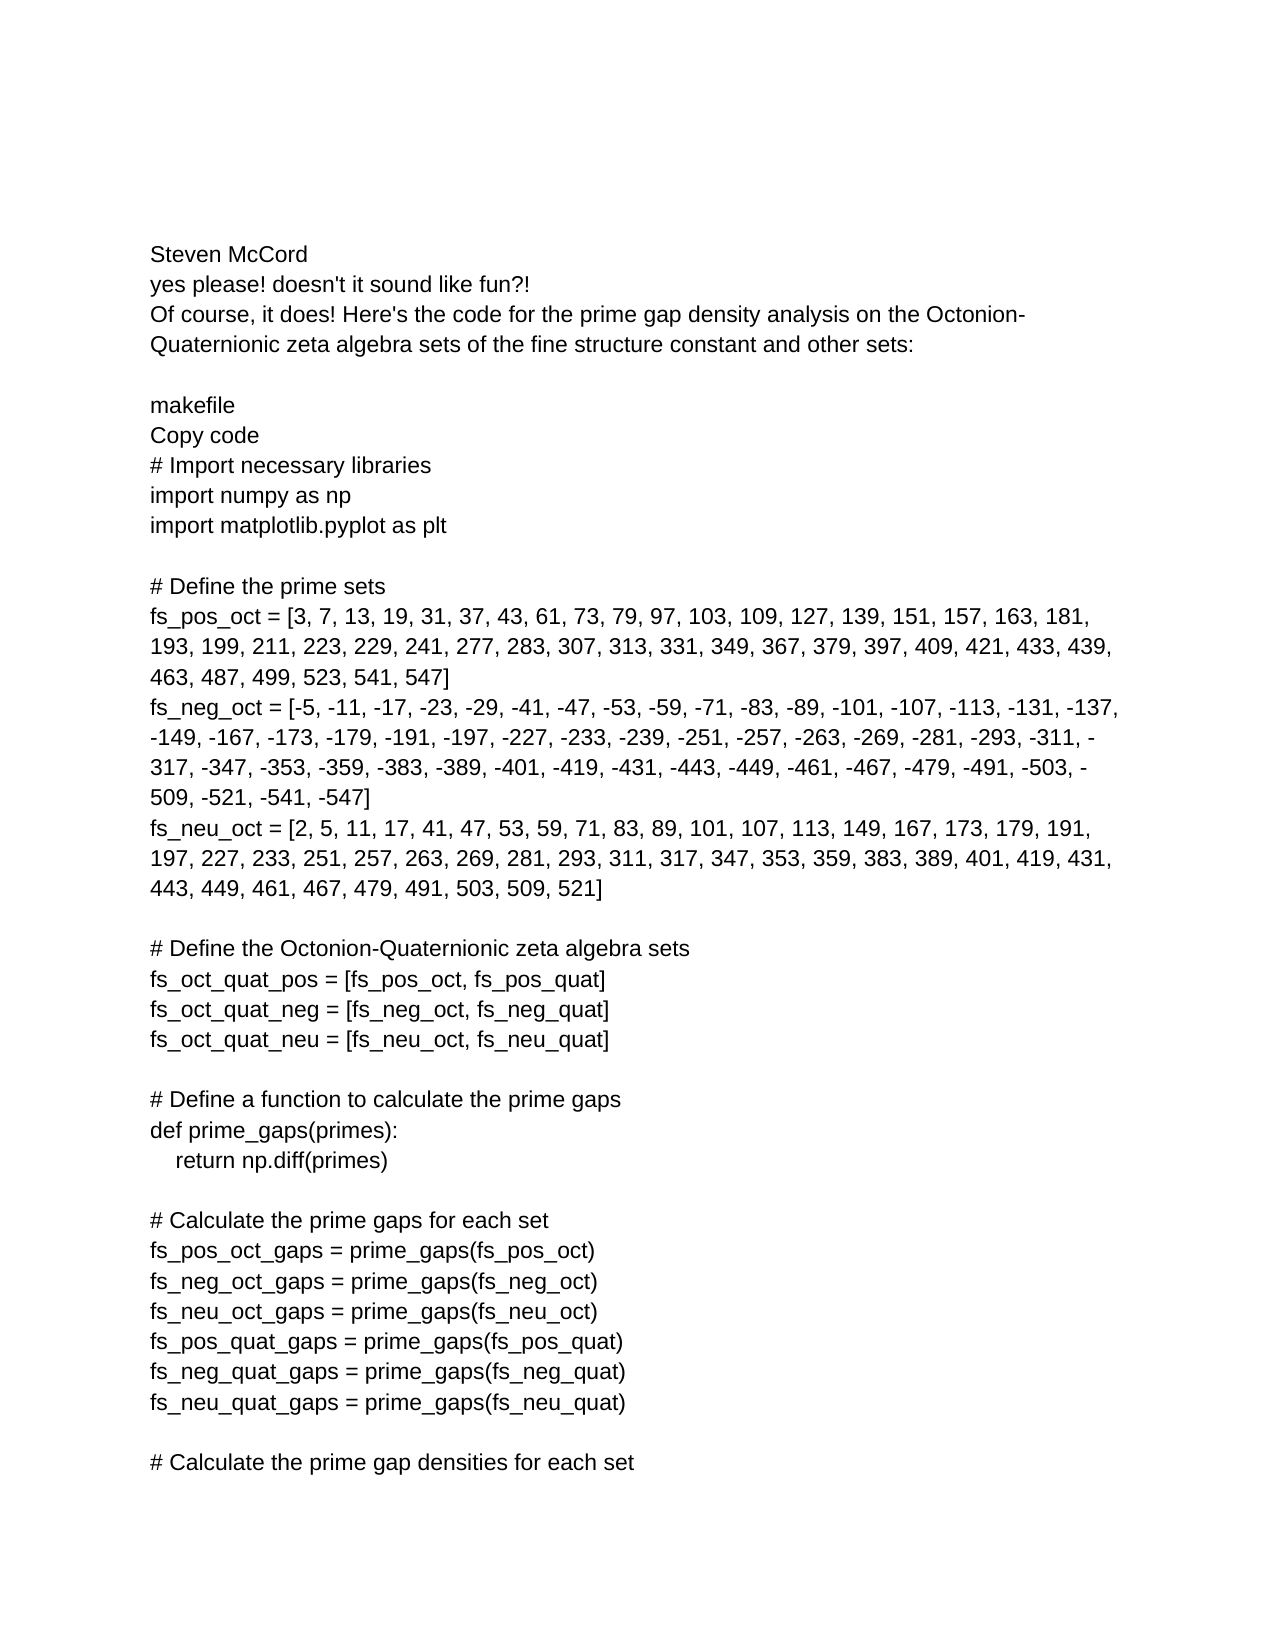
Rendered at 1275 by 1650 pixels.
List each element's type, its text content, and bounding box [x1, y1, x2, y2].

text import matplotlib.pyplot as plt [150, 512, 1125, 539]
text fs_neg_quat_gaps = prime_gaps(fs_neg_quat) [150, 1358, 1125, 1385]
text fs_pos_oct = [3, 7, 13, 19, 31, 37, 43, 61, 73, 79, 97, 103, 109, 127, 139, 151, 157, 163, 181, 193, 199, 211, 223, 229, 241, 277, 283, 307, 313, 331, 349, 367, 379, 397, 409, 421, 433, 439, 463, 487, 499, 523, 541, 547] [150, 603, 1125, 690]
text fs_neu_oct_gaps = prime_gaps(fs_neu_oct) [150, 1298, 1125, 1324]
text fs_oct_quat_neu = [fs_neu_oct, fs_neu_quat] [150, 1026, 1125, 1052]
text Steven McCord [150, 241, 1125, 267]
text fs_neg_oct_gaps = prime_gaps(fs_neg_oct) [150, 1268, 1125, 1294]
text # Calculate the prime gap densities for each set [150, 1449, 1125, 1475]
text Of course, it does! Here's the code for the prime gap density analysis on the Octonion-Quaternionic zeta algebra sets of the fine structure constant and other sets: [150, 301, 1125, 358]
text fs_neg_oct = [-5, -11, -17, -23, -29, -41, -47, -53, -59, -71, -83, -89, -101, -107, -113, -131, -137, -149, -167, -173, -179, -191, -197, -227, -233, -239, -251, -257, -263, -269, -281, -293, -311, -317, -347, -353, -359, -383, -389, -401, -419, -431, -443, -449, -461, -467, -479, -491, -503, -509, -521, -541, -547] [150, 694, 1125, 811]
text fs_pos_oct_gaps = prime_gaps(fs_pos_oct) [150, 1237, 1125, 1264]
text fs_pos_quat_gaps = prime_gaps(fs_pos_quat) [150, 1328, 1125, 1354]
text yes please! doesn't it sound like fun?! [150, 271, 1125, 297]
text makefile [150, 392, 1125, 418]
text # Define the prime sets [150, 573, 1125, 599]
text fs_neu_oct = [2, 5, 11, 17, 41, 47, 53, 59, 71, 83, 89, 101, 107, 113, 149, 167, 173, 179, 191, 197, 227, 233, 251, 257, 263, 269, 281, 293, 311, 317, 347, 353, 359, 383, 389, 401, 419, 431, 443, 449, 461, 467, 479, 491, 503, 509, 521] [150, 814, 1125, 901]
text # Define a function to calculate the prime gaps [150, 1086, 1125, 1113]
text # Define the Octonion-Quaternionic zeta algebra sets [150, 935, 1125, 962]
text def prime_gaps(primes): [150, 1117, 1125, 1143]
text return np.diff(primes) [150, 1147, 1125, 1173]
text # Calculate the prime gaps for each set [150, 1207, 1125, 1234]
text fs_oct_quat_pos = [fs_pos_oct, fs_pos_quat] [150, 966, 1125, 992]
text Copy code [150, 422, 1125, 448]
text # Import necessary libraries [150, 452, 1125, 478]
text fs_oct_quat_neg = [fs_neg_oct, fs_neg_quat] [150, 996, 1125, 1022]
text fs_neu_quat_gaps = prime_gaps(fs_neu_quat) [150, 1388, 1125, 1415]
text import numpy as np [150, 482, 1125, 509]
